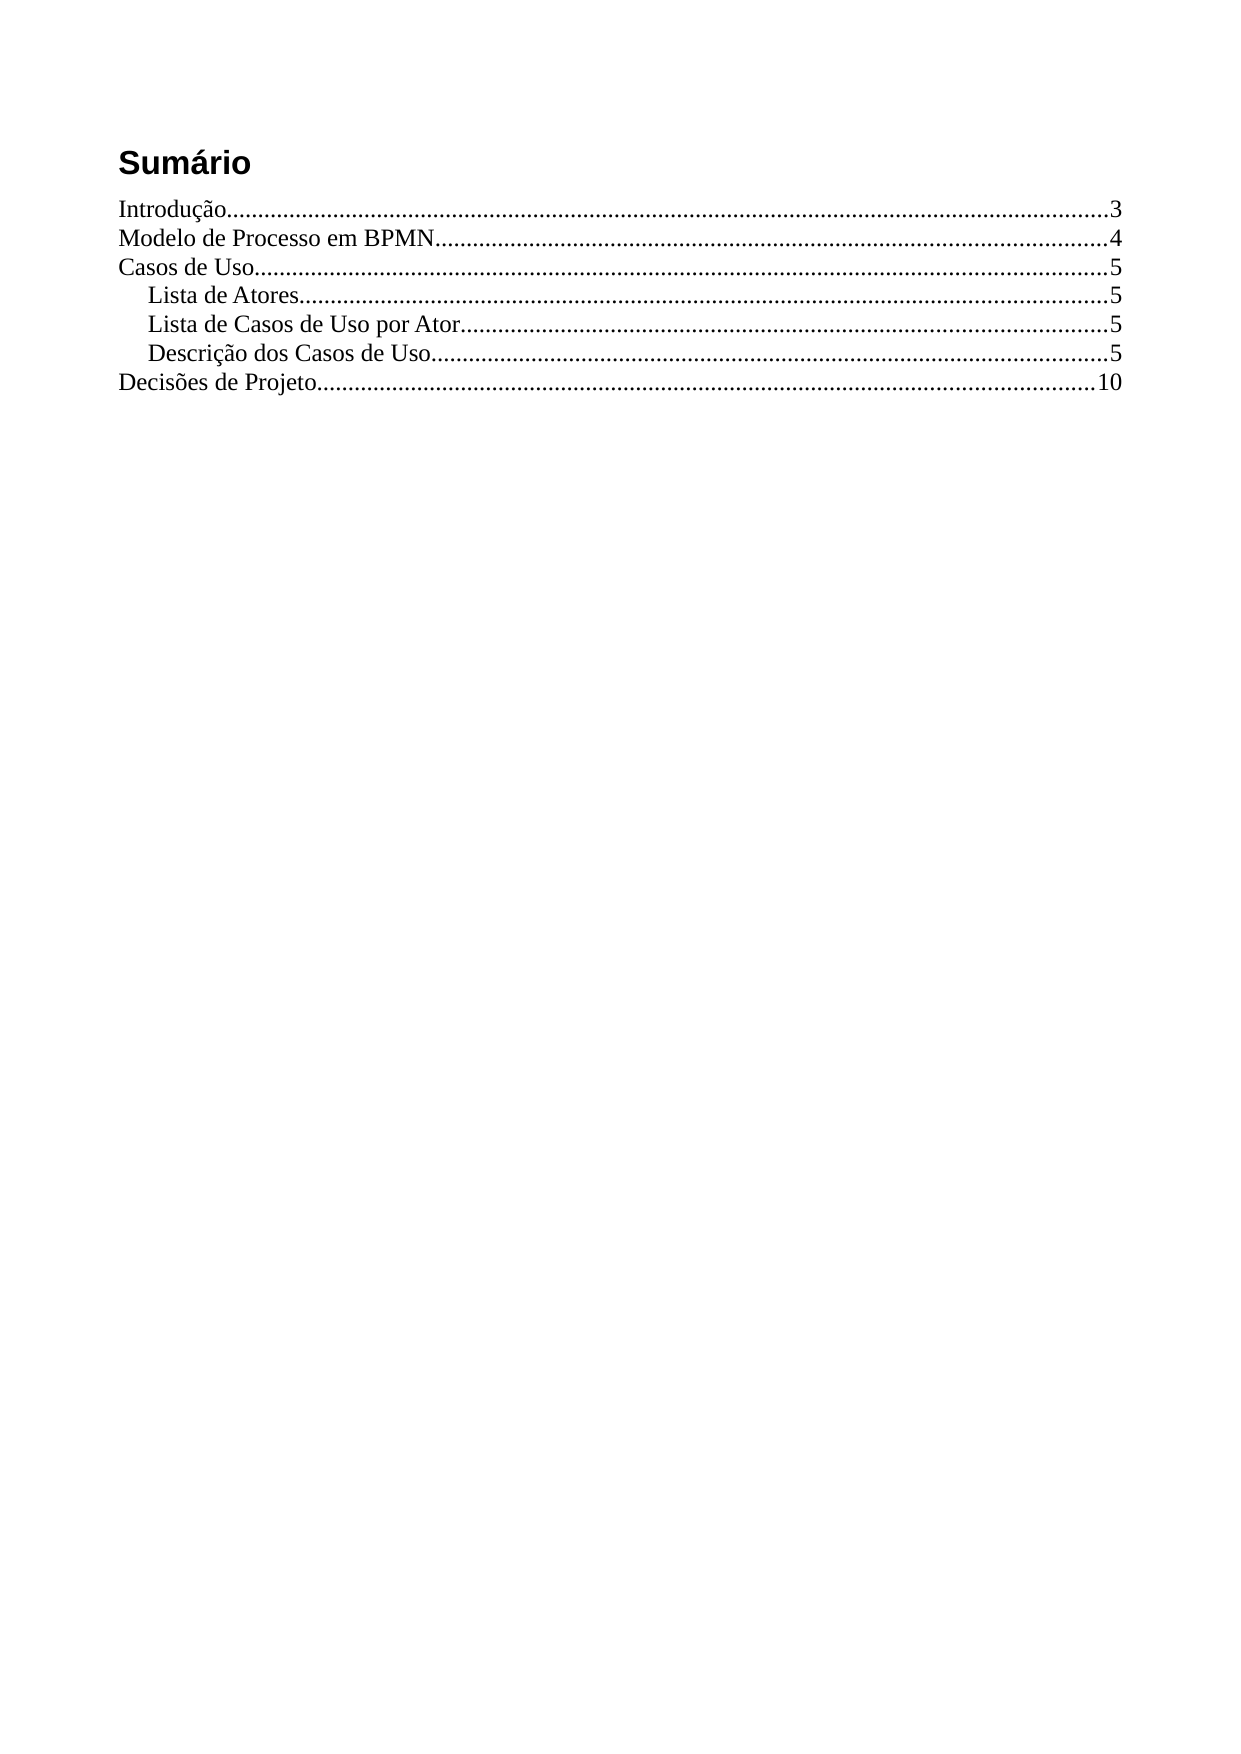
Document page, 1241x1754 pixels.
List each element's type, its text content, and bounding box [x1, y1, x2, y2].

text Introdução 3 [118, 194, 1122, 223]
text Decisões de Projeto 10 [118, 367, 1122, 395]
text Lista de Atores 5 [148, 280, 1122, 309]
text Modelo de Processo em BPMN 4 [118, 223, 1122, 252]
subtitle Sumário [118, 143, 1122, 182]
text Lista de Casos de Uso por Ator 5 [148, 309, 1122, 338]
text Casos de Uso 5 [118, 252, 1122, 280]
text Descrição dos Casos de Uso 5 [148, 338, 1122, 367]
